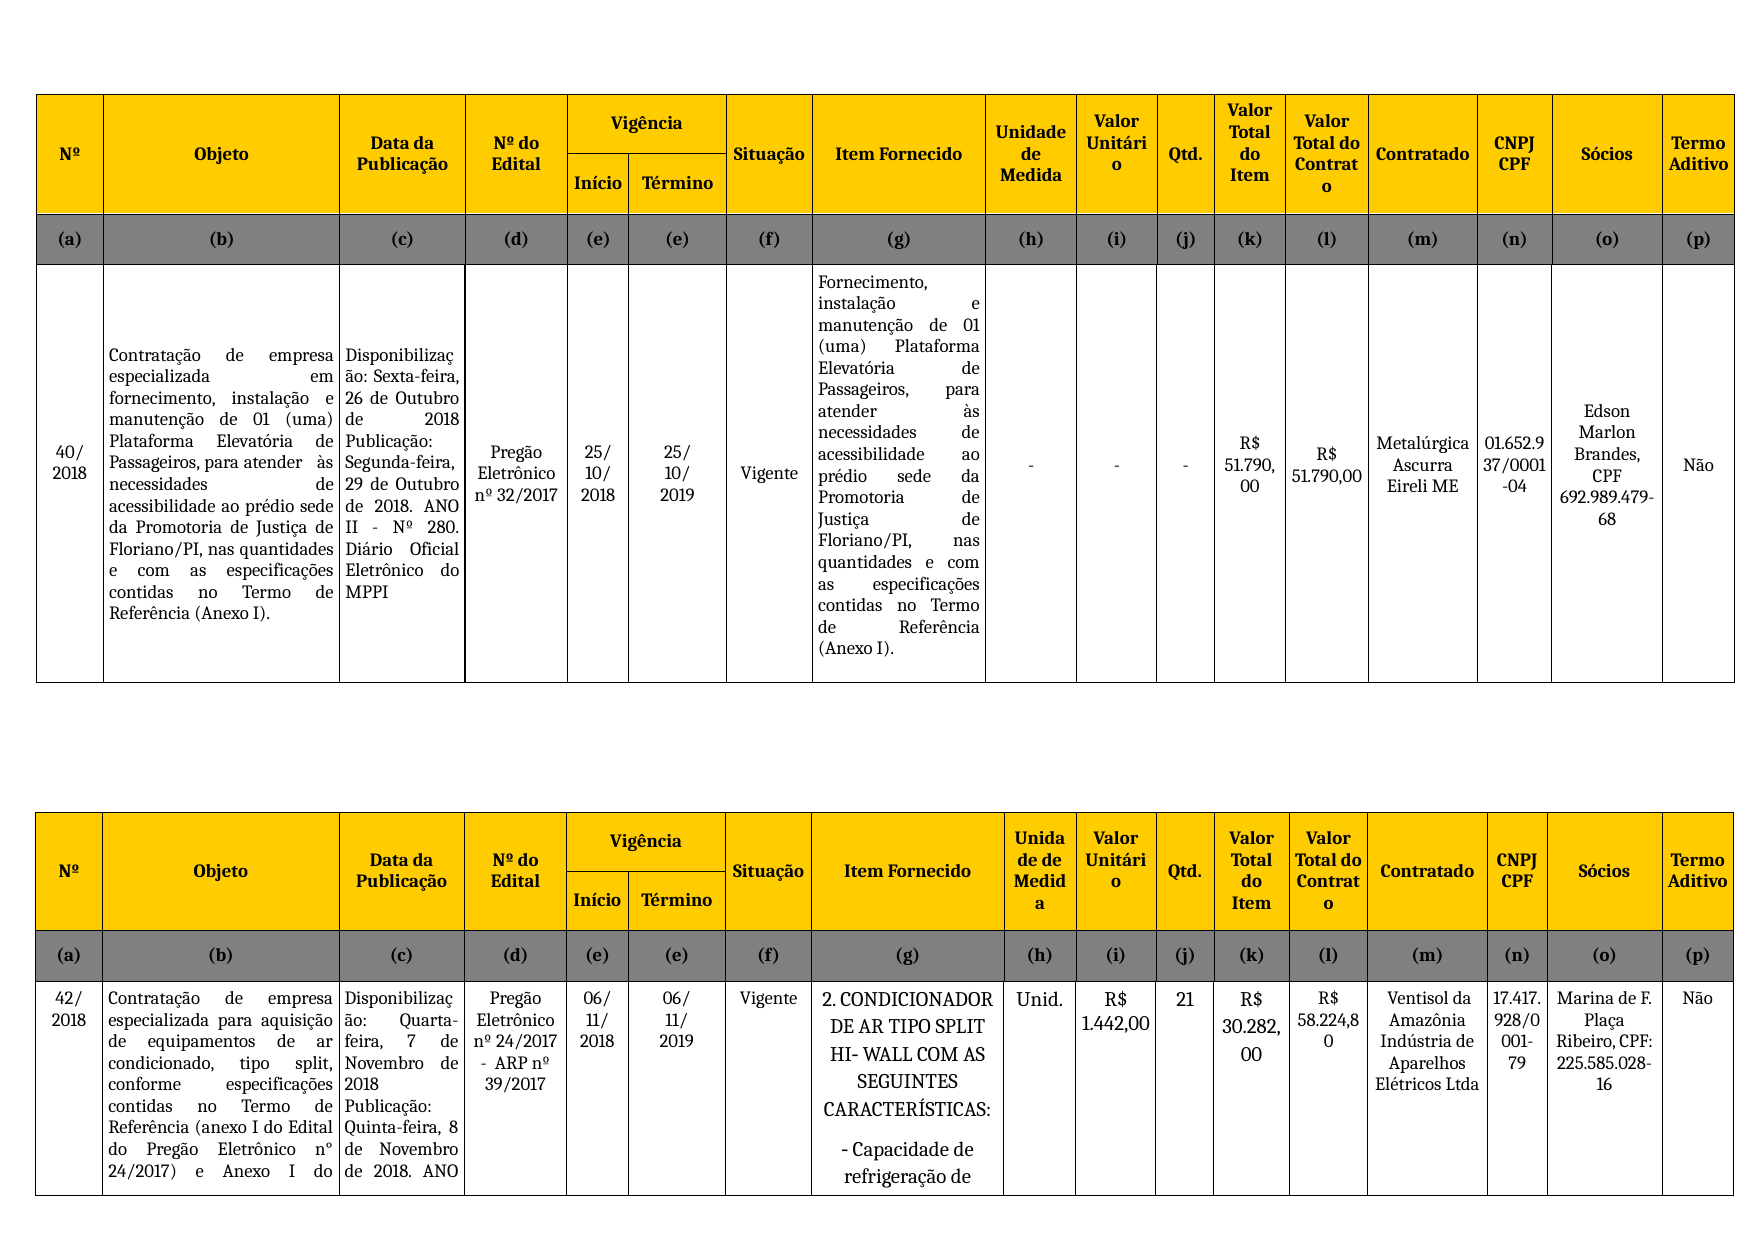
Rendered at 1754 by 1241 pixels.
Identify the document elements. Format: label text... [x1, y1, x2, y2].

table_header CNPJ CPF [1478, 95, 1552, 213]
table_header Valor Total do Item [1215, 813, 1289, 930]
table_cell Metalúrgica Ascurra Eireli ME [1369, 265, 1477, 682]
table_cell 17.417.928/0001-79 [1488, 982, 1547, 1195]
table_cell (k) [1215, 215, 1285, 264]
table_cell (i) [1077, 215, 1157, 264]
table_cell R$ 58.224,80 [1290, 982, 1367, 1195]
table_cell (g) [813, 215, 985, 264]
table_header Termo Aditivo [1663, 813, 1733, 930]
table_cell (a) [37, 215, 103, 264]
table_cell (j) [1157, 931, 1214, 981]
table_cell (h) [986, 215, 1076, 264]
table_cell (h) [1005, 931, 1076, 981]
table_cell Fornecimento, instalação e manutenção de 01 (uma) Plataforma Elevatória de Passageiros, para atender às necessidades de acessibilidade ao prédio sede da Promotoria de Justiça de Floriano/PI, nas quantidades e com as especificações contidas no Termo de Referência (Anexo I). [813, 265, 985, 682]
table_header Nº [36, 813, 102, 930]
table_cell Contratação de empresa especializada para aquisição de equipamentos de ar condicionado, tipo split, conforme especificações contidas no Termo de Referência (anexo I do Edital do Pregão Eletrônico n° 24/2017) e Anexo I do [103, 982, 339, 1195]
table_cell (o) [1548, 931, 1662, 981]
table_header Termo Aditivo [1663, 95, 1734, 213]
table_header Contratado [1368, 813, 1487, 930]
table_cell (k) [1215, 931, 1289, 981]
table_cell (p) [1663, 215, 1734, 264]
table_header Nº do Edital [466, 95, 567, 213]
table_cell Contratação de empresa especializada em fornecimento, instalação e manutenção de 01 (uma) Plataforma Elevatória de Passageiros, para atender às necessidades de acessibilidade ao prédio sede da Promotoria de Justiça de Floriano/PI, nas quantidades e com as especificações contidas no Termo de Referência (Anexo I). [104, 265, 339, 682]
table_cell (a) [36, 931, 102, 981]
table_cell (e) [629, 215, 726, 264]
table_cell (e) [568, 215, 628, 264]
table_cell (n) [1478, 215, 1552, 264]
table_cell Vigente [727, 265, 812, 682]
table_header Data da Publicação [340, 813, 464, 930]
table_cell (b) [103, 931, 339, 981]
table_header Unidade de Medida [986, 95, 1076, 213]
table_cell (d) [466, 215, 567, 264]
table_cell - [1157, 265, 1214, 682]
table_cell (j) [1158, 215, 1214, 264]
table_cell (p) [1663, 931, 1733, 981]
table_cell Unid. [1004, 982, 1075, 1195]
table_header Objeto [104, 95, 339, 213]
table_cell Vigente [726, 982, 811, 1195]
table_cell - [986, 265, 1076, 682]
table_cell (d) [465, 931, 566, 981]
table_cell - [1077, 265, 1156, 682]
table_cell 01.652.937/0001-04 [1478, 265, 1551, 682]
table_cell 06/ 11/ 2018 [567, 982, 628, 1195]
table_header Item Fornecido [813, 95, 985, 213]
table_cell Disponibilização: Quarta-feira, 7 de Novembro de 2018 Publicação: Quinta-feira, 8 de Novembro de 2018. ANO [340, 982, 464, 1195]
table_header Qtd. [1157, 813, 1214, 930]
table_cell 2. CONDICIONADOR DE AR TIPO SPLIT HI‐ WALL COM AS SEGUINTES CARACTERÍSTICAS: ‐ Capacidade de refrigeração de [812, 982, 1003, 1195]
table_cell (n) [1488, 931, 1547, 981]
table_cell (g) [812, 931, 1004, 981]
table_cell 06/ 11/ 2019 [629, 982, 725, 1195]
table_cell (o) [1553, 215, 1662, 264]
table_cell 25/ 10/ 2018 [568, 265, 628, 682]
table_header Objeto [103, 813, 339, 930]
table_cell Pregão Eletrônico nº 24/2017 - ARP nº 39/2017 [465, 982, 566, 1195]
table_header Valor Total do Contrato [1286, 95, 1368, 213]
table_cell Marina de F. Plaça Ribeiro, CPF: 225.585.028-16 [1548, 982, 1662, 1195]
table_header Situação [727, 95, 812, 213]
table_cell 40/ 2018 [37, 265, 103, 682]
table_cell (l) [1286, 215, 1368, 264]
table_header Nº [37, 95, 103, 213]
table_header Valor Total do Item [1215, 95, 1285, 213]
table_cell R$ 51.790,00 [1215, 265, 1285, 682]
table_cell Não [1663, 265, 1734, 682]
table_cell Término [629, 872, 725, 930]
table_header CNPJ CPF [1488, 813, 1547, 930]
table_cell (m) [1368, 931, 1487, 981]
table_cell Não [1663, 982, 1733, 1195]
table_cell R$ 51.790,00 [1286, 265, 1368, 682]
table_cell (i) [1077, 931, 1156, 981]
table_header Situação [726, 813, 811, 930]
table_header Sócios [1553, 95, 1662, 213]
table_cell 42/ 2018 [36, 982, 102, 1195]
table_cell R$ 1.442,00 [1076, 982, 1155, 1195]
table_cell 25/ 10/ 2019 [629, 265, 726, 682]
table_header Vigência [567, 813, 725, 871]
table_cell Edson Marlon Brandes, CPF 692.989.479-68 [1552, 265, 1662, 682]
table_cell (m) [1369, 215, 1477, 264]
table_cell Início [567, 872, 628, 930]
table_cell (f) [726, 931, 811, 981]
table_cell R$ 30.282,00 [1214, 982, 1289, 1195]
table_cell Término [629, 154, 726, 213]
table_cell (b) [104, 215, 339, 264]
table_cell (f) [727, 215, 812, 264]
table_cell (c) [340, 215, 465, 264]
table_cell (l) [1290, 931, 1367, 981]
table_header Contratado [1369, 95, 1477, 213]
table_header Valor Unitário [1077, 813, 1156, 930]
table_header Valor Total do Contrato [1290, 813, 1367, 930]
table_header Nº do Edital [465, 813, 566, 930]
table_cell Ventisol da Amazônia Indústria de Aparelhos Elétricos Ltda [1368, 982, 1487, 1195]
table_cell 21 [1156, 982, 1213, 1195]
table_cell Início [568, 154, 628, 213]
table_header Unidade de Medida [1005, 813, 1076, 930]
table_header Sócios [1548, 813, 1662, 930]
table_header Item Fornecido [812, 813, 1004, 930]
table_cell Pregão Eletrônico nº 32/2017 [466, 265, 567, 682]
table_cell (e) [629, 931, 725, 981]
table_header Vigência [568, 95, 726, 153]
table_header Qtd. [1158, 95, 1214, 213]
table_cell (c) [340, 931, 464, 981]
table_header Valor Unitário [1077, 95, 1157, 213]
table_header Data da Publicação [340, 95, 465, 213]
table_cell Disponibilização: Sexta-feira, 26 de Outubro de 2018 Publicação: Segunda-feira, 29 de Outubro de 2018. ANO II - Nº 280. Diário Oficial Eletrônico do MPPI [340, 265, 464, 682]
table_cell (e) [567, 931, 628, 981]
